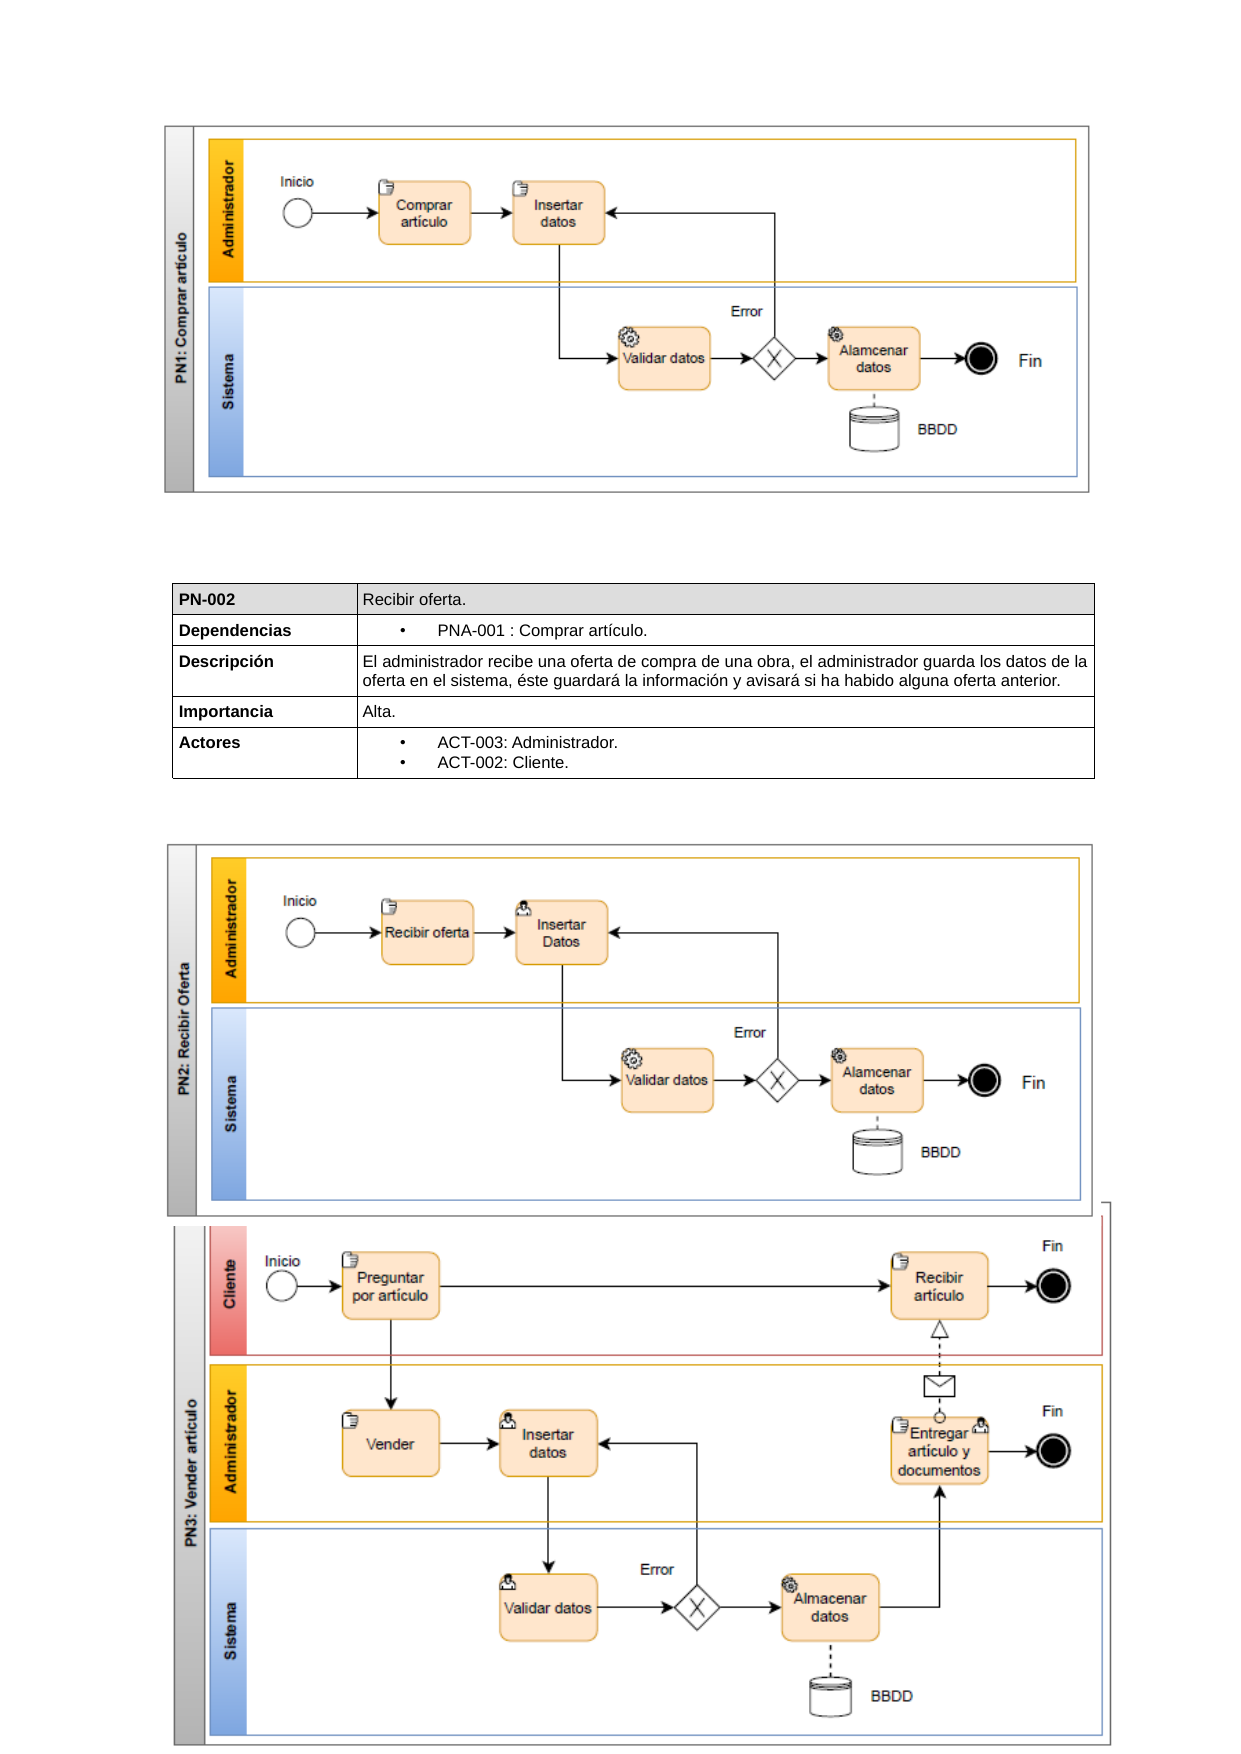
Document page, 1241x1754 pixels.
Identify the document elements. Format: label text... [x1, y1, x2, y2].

table_cell PNA-001 : Comprar artículo. [358, 615, 1094, 645]
table_cell Alta. [358, 697, 1094, 727]
picture [158, 118, 1096, 502]
table_header Recibir oferta. [358, 584, 1094, 614]
picture [162, 835, 1121, 1754]
table_cell El administrador recibe una oferta de compra de una obra, el administrador guarda los datos de la oferta en el sistema, éste guardará la información y avisará si ha habido alguna oferta anterior. [358, 646, 1094, 696]
table_cell Actores [173, 728, 357, 777]
table_cell Descripción [173, 646, 357, 696]
table_cell ACT-003: Administrador. ACT-002: Cliente. [358, 728, 1094, 777]
table_cell Dependencias [173, 615, 357, 645]
table_cell Importancia [173, 697, 357, 727]
table_header PN-002 [173, 584, 357, 614]
